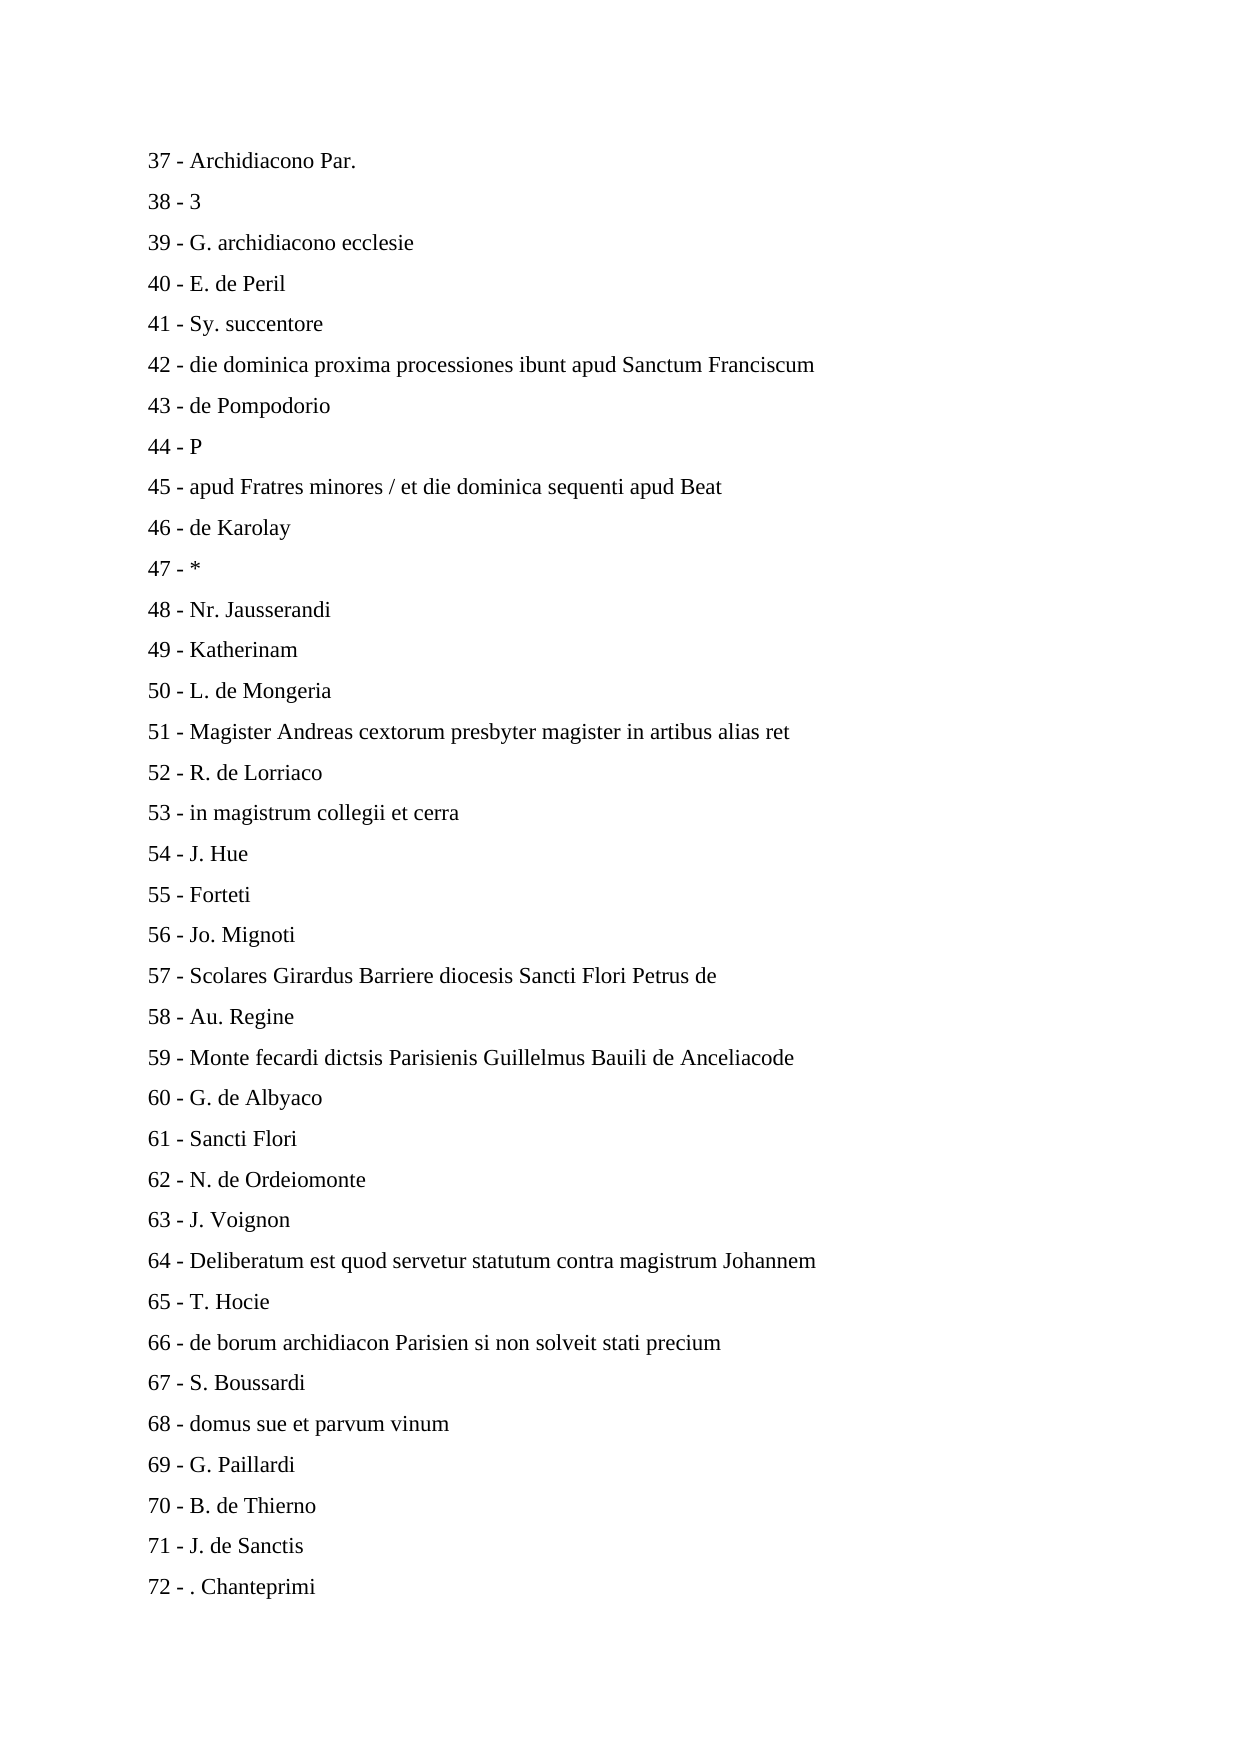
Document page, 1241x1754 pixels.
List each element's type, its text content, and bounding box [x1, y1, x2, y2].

text 55 - Forteti [148, 881, 1093, 907]
text 43 - de Pompodorio [148, 392, 1093, 418]
text 46 - de Karolay [148, 514, 1093, 541]
text 45 - apud Fratres minores / et die dominica sequenti apud Beat [148, 473, 1093, 500]
text 72 - . Chanteprimi [148, 1573, 1093, 1599]
text 47 - * [148, 555, 1093, 581]
text 54 - J. Hue [148, 840, 1093, 866]
text 39 - G. archidiacono ecclesie [148, 229, 1093, 255]
text 42 - die dominica proxima processiones ibunt apud Sanctum Franciscum [148, 351, 1093, 378]
text 66 - de borum archidiacon Parisien si non solveit stati precium [148, 1329, 1093, 1355]
text 71 - J. de Sanctis [148, 1532, 1093, 1559]
text 40 - E. de Peril [148, 270, 1093, 296]
text 52 - R. de Lorriaco [148, 758, 1093, 785]
text 48 - Nr. Jausserandi [148, 596, 1093, 622]
text 51 - Magister Andreas cextorum presbyter magister in artibus alias ret [148, 718, 1093, 744]
text 44 - P [148, 433, 1093, 459]
text 61 - Sancti Flori [148, 1125, 1093, 1151]
text 62 - N. de Ordeiomonte [148, 1166, 1093, 1192]
text 37 - Archidiacono Par. [148, 148, 1093, 174]
text 60 - G. de Albyaco [148, 1084, 1093, 1111]
text 50 - L. de Mongeria [148, 677, 1093, 703]
text 59 - Monte fecardi dictsis Parisienis Guillelmus Bauili de Anceliacode [148, 1044, 1093, 1070]
text 57 - Scolares Girardus Barriere diocesis Sancti Flori Petrus de [148, 962, 1093, 988]
text 65 - T. Hocie [148, 1288, 1093, 1314]
text 70 - B. de Thierno [148, 1492, 1093, 1518]
text 58 - Au. Regine [148, 1003, 1093, 1029]
text 38 - 3 [148, 188, 1093, 215]
text 49 - Katherinam [148, 636, 1093, 663]
text 53 - in magistrum collegii et cerra [148, 799, 1093, 826]
text 56 - Jo. Mignoti [148, 921, 1093, 948]
text 64 - Deliberatum est quod servetur statutum contra magistrum Johannem [148, 1247, 1093, 1274]
text 63 - J. Voignon [148, 1207, 1093, 1233]
text 68 - domus sue et parvum vinum [148, 1410, 1093, 1437]
text 41 - Sy. succentore [148, 311, 1093, 337]
text 67 - S. Boussardi [148, 1369, 1093, 1396]
text 69 - G. Paillardi [148, 1451, 1093, 1477]
